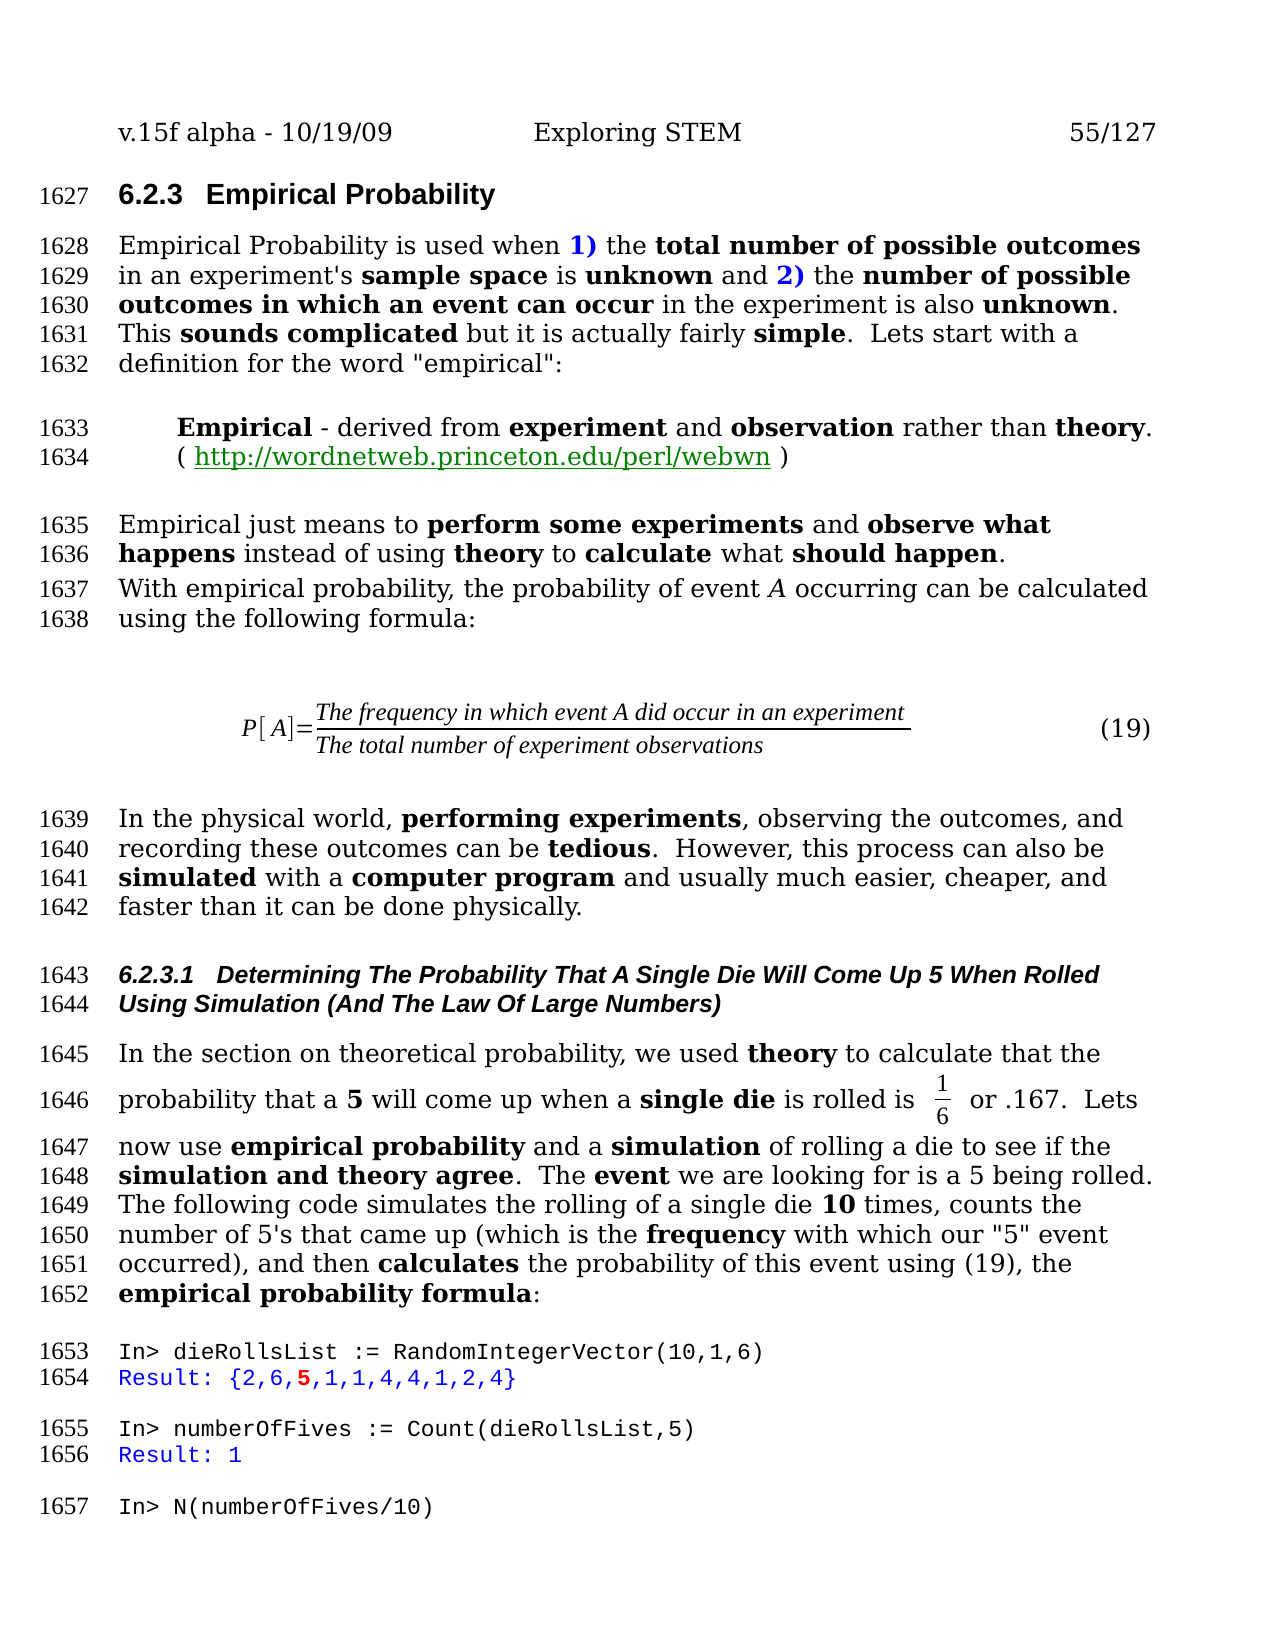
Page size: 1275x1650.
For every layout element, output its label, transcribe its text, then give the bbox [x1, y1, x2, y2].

subtitle Empirical Probability [118, 177, 1157, 210]
text With empirical probability, the probability of event A occurring can be calculated using the following formula: [118, 574, 1157, 633]
text In the physical world, performing experiments, observing the outcomes, and recording these outcomes can be tedious. However, this process can also be simulated with a computer program and usually much easier, cheaper, and faster than it can be done physically. [118, 804, 1157, 921]
subtitle Determining The Probability That A Single Die Will Come Up 5 When Rolled Using Simulation (And The Law Of Large Numbers) [118, 961, 1157, 1018]
text Result: {2,6,5,1,1,4,4,1,2,4} [118, 1366, 1157, 1392]
text In> dieRollsList := RandomIntegerVector(10,1,6) [118, 1340, 1157, 1366]
table_header [118, 691, 1041, 766]
table_header (19) [1041, 691, 1157, 766]
text In> numberOfFives := Count(dieRollsList,5) [118, 1418, 1157, 1444]
text Empirical Probability is used when 1) the total number of possible outcomes in an experiment's sample space is unknown and 2) the number of possible outcomes in which an event can occur in the experiment is also unknown. This sounds complicated but it is actually fairly simple. Lets start with a definition for the word "empirical": [118, 231, 1157, 378]
text In the section on theoretical probability, we used theory to calculate that the probability that a 5 will come up when a single die is rolled isor .167. Lets now use empirical probability and a simulation of rolling a die to see if the simulation and theory agree. The event we are looking for is a 5 being rolled. The following code simulates the rolling of a single die 10 times, counts the number of 5's that came up (which is the frequency with which our "5" event occurred), and then calculates the probability of this event using (19), the empirical probability formula: [118, 1038, 1157, 1308]
text Result: 1 [118, 1444, 1157, 1470]
text Empirical just means to perform some experiments and observe what happens instead of using theory to calculate what should happen. [118, 510, 1157, 568]
text Empirical - derived from experiment and observation rather than theory. ( http://wordnetweb.princeton.edu/perl/webwn ) [176, 413, 1157, 472]
text In> N(numberOfFives/10) [118, 1496, 1157, 1522]
